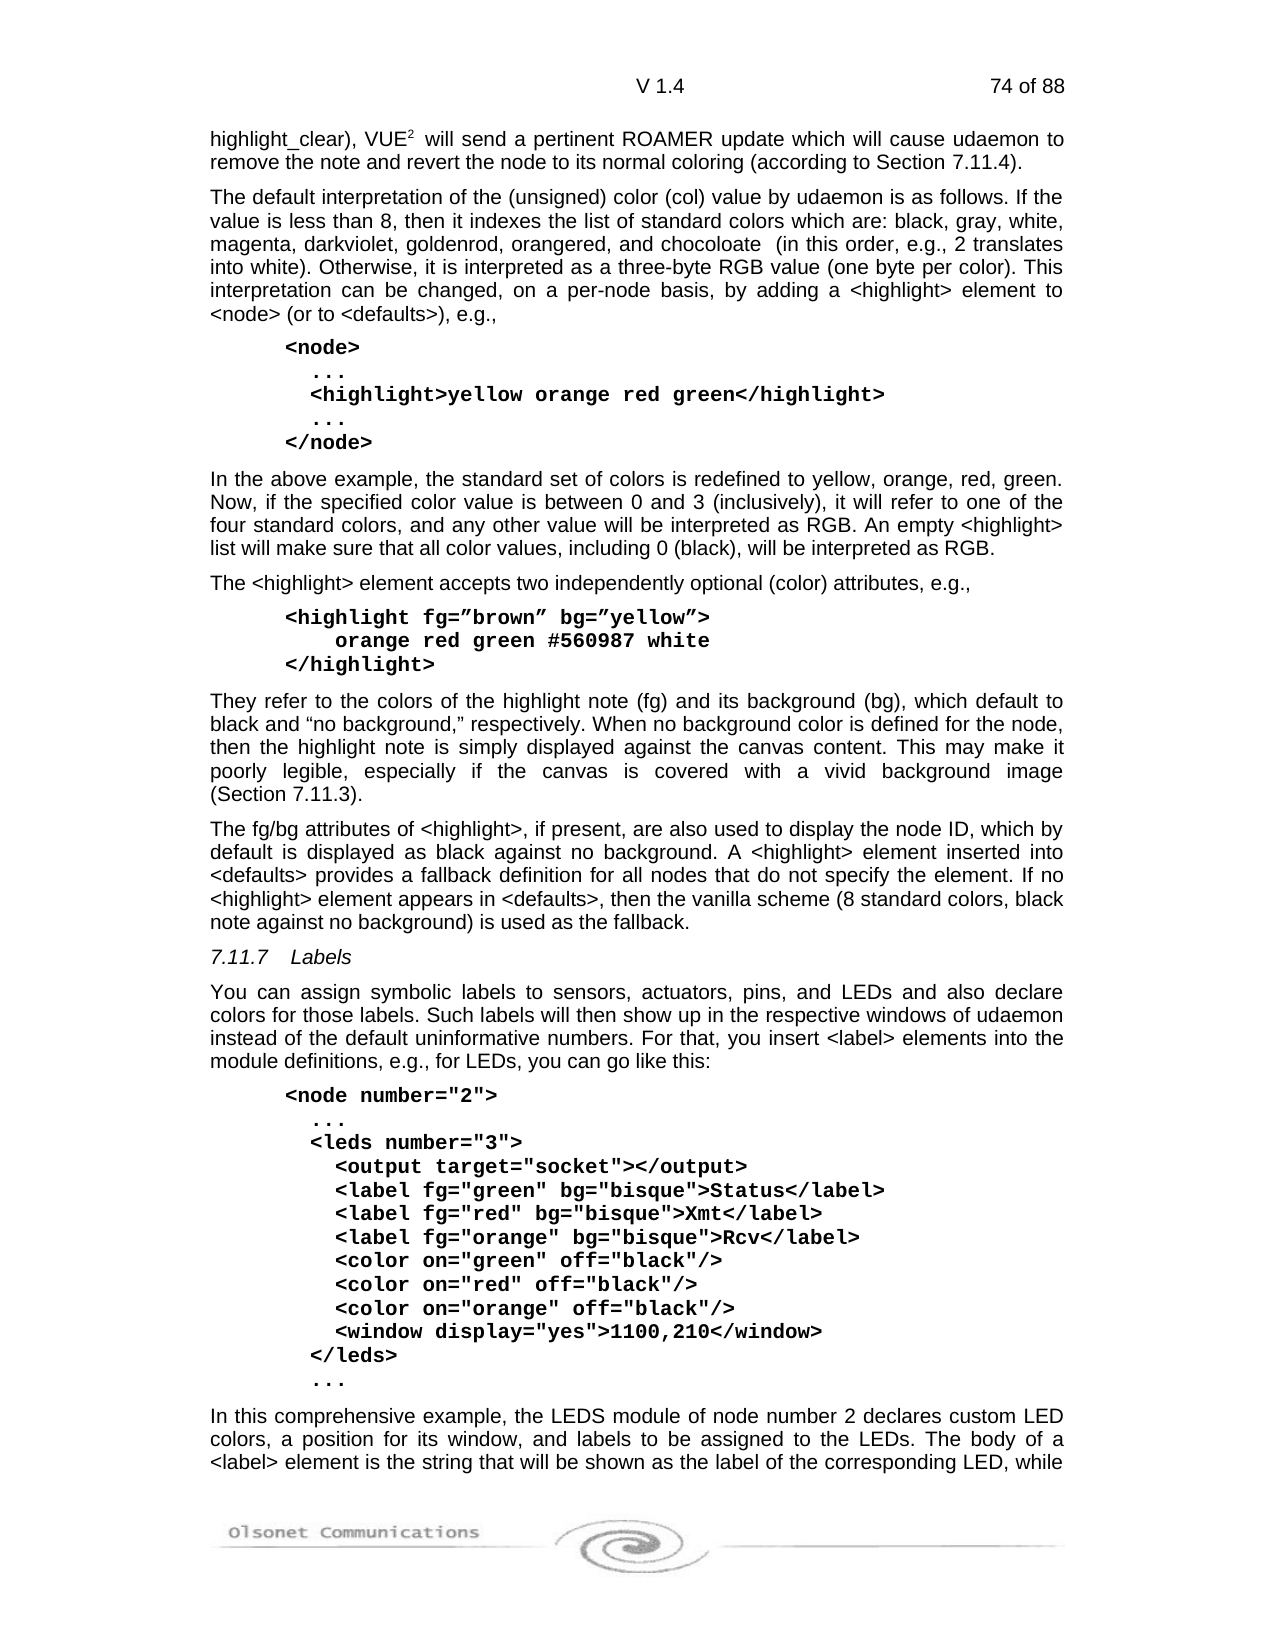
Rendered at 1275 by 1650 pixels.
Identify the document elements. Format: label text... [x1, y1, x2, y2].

text <node> [210, 337, 1065, 361]
text In this comprehensive example, the LEDS module of node number 2 declares custom LED colors, a position for its window, and labels to be assigned to the LEDs. The body of a <label> element is the string that will be shown as the label of the corresponding LED, while [210, 1404, 1065, 1474]
text You can assign symbolic labels to sensors, actuators, pins, and LEDs and also declare colors for those labels. Such labels will then show up in the respective windows of udaemon instead of the default uninformative numbers. For that, you insert <label> elements into the module definitions, e.g., for LEDs, you can go like this: [210, 980, 1065, 1073]
text <window display="yes">1100,210</window> [210, 1321, 1065, 1345]
text <highlight>yellow orange red green</highlight> [210, 384, 1065, 408]
text ... [210, 1109, 1065, 1132]
text <label fg="red" bg="bisque">Xmt</label> [210, 1203, 1065, 1227]
text <label fg="orange" bg="bisque">Rcv</label> [210, 1227, 1065, 1251]
text <output target="socket"></output> [210, 1156, 1065, 1179]
text The fg/bg attributes of <highlight>, if present, are also used to display the node ID, which by default is displayed as black against no background. A <highlight> element inserted into <defaults> provides a fallback definition for all nodes that do not specify the element. If no <highlight> element appears in <defaults>, then the vanilla scheme (8 standard colors, black note against no background) is used as the fallback. [210, 817, 1065, 933]
text <color on="orange" off="black"/> [210, 1298, 1065, 1321]
text ... [210, 361, 1065, 384]
text The <highlight> element accepts two independently optional (color) attributes, e.g., [210, 572, 1065, 595]
text <color on="green" off="black"/> [210, 1251, 1065, 1274]
text </highlight> [210, 654, 1065, 678]
text <label fg="green" bg="bisque">Status</label> [210, 1179, 1065, 1203]
text orange red green #560987 white [210, 630, 1065, 654]
text They refer to the colors of the highlight note (fg) and its background (bg), which default to black and “no background,” respectively. When no background color is defined for the node, then the highlight note is simply displayed against the canvas content. This may make it poorly legible, especially if the canvas is covered with a vivid background image (Section 7.11.3). [210, 689, 1065, 806]
text <node number="2"> [210, 1085, 1065, 1109]
picture [210, 1504, 1065, 1596]
text highlight_clear), VUE2 will send a pertinent ROAMER update which will cause udaemon to remove the note and revert the node to its normal coloring (according to Section 7.11.4). [210, 128, 1065, 174]
text ... [210, 408, 1065, 432]
text </leds> [210, 1345, 1065, 1369]
text </node> [210, 432, 1065, 455]
text <leds number="3"> [210, 1132, 1065, 1156]
text <color on="red" off="black"/> [210, 1274, 1065, 1298]
text ... [210, 1369, 1065, 1392]
subtitle Labels [210, 945, 1065, 968]
text The default interpretation of the (unsigned) color (col) value by udaemon is as follows. If the value is less than 8, then it indexes the list of standard colors which are: black, gray, white, magenta, darkviolet, goldenrod, orangered, and chocoloate (in this order, e.g., 2 translates into white). Otherwise, it is interpreted as a three-byte RGB value (one byte per color). This interpretation can be changed, on a per-node basis, by adding a <highlight> element to <node> (or to <defaults>), e.g., [210, 186, 1065, 325]
text <highlight fg=”brown” bg=”yellow”> [210, 607, 1065, 630]
text In the above example, the standard set of colors is redefined to yellow, orange, red, green. Now, if the specified color value is between 0 and 3 (inclusively), it will refer to one of the four standard colors, and any other value will be interpreted as RGB. An empty <highlight> list will make sure that all color values, including 0 (black), will be interpreted as RGB. [210, 467, 1065, 560]
